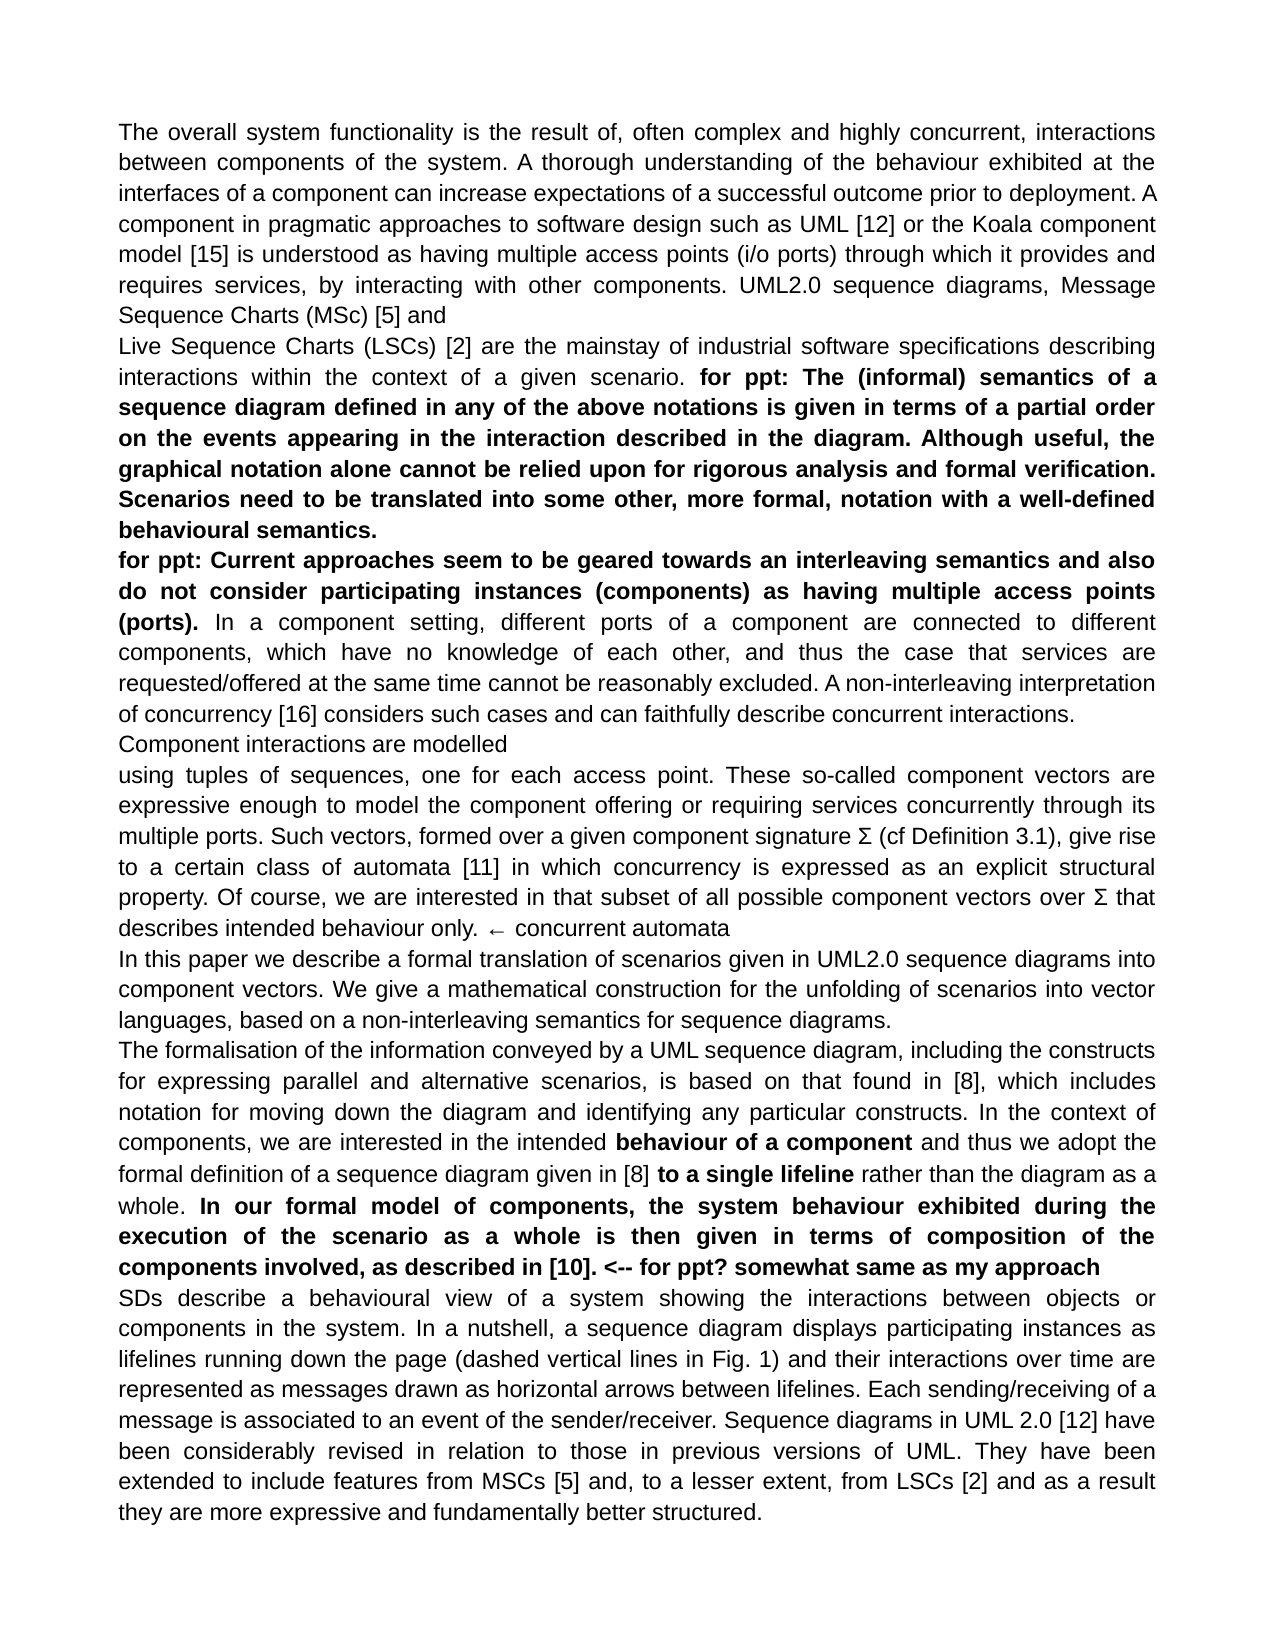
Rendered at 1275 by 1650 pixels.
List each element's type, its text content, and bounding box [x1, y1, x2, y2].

text using tuples of sequences, one for each access point. These so-called component vectors are expressive enough to model the component offering or requiring services concurrently through its multiple ports. Such vectors, formed over a given component signature Σ (cf Definition 3.1), give rise to a certain class of automata [11] in which concurrency is expressed as an explicit structural property. Of course, we are interested in that subset of all possible component vectors over Σ that describes intended behaviour only. ← concurrent automata [118, 761, 1157, 941]
text The formalisation of the information conveyed by a UML sequence diagram, including the constructs for expressing parallel and alternative scenarios, is based on that found in [8], which includes notation for moving down the diagram and identifying any particular constructs. In the context of components, we are interested in the intended behaviour of a component and thus we adopt the formal definition of a sequence diagram given in [8] to a single lifeline rather than the diagram as a whole. In our formal model of components, the system behaviour exhibited during the execution of the scenario as a whole is then given in terms of composition of the components involved, as described in [10]. <-- for ppt? somewhat same as my approach [118, 1037, 1157, 1280]
text Live Sequence Charts (LSCs) [2] are the mainstay of industrial software specifications describing interactions within the context of a given scenario. for ppt: The (informal) semantics of a sequence diagram defined in any of the above notations is given in terms of a partial order on the events appearing in the interaction described in the diagram. Although useful, the graphical notation alone cannot be relied upon for rigorous analysis and formal verification. Scenarios need to be translated into some other, more formal, notation with a well-defined behavioural semantics. [118, 332, 1157, 543]
text In this paper we describe a formal translation of scenarios given in UML2.0 sequence diagrams into component vectors. We give a mathematical construction for the unfolding of scenarios into vector languages, based on a non-interleaving semantics for sequence diagrams. [118, 945, 1157, 1033]
text The overall system functionality is the result of, often complex and highly concurrent, interactions between components of the system. A thorough understanding of the behaviour exhibited at the interfaces of a component can increase expectations of a successful outcome prior to deployment. A component in pragmatic approaches to software design such as UML [12] or the Koala component model [15] is understood as having multiple access points (i/o ports) through which it provides and requires services, by interacting with other components. UML2.0 sequence diagrams, Message Sequence Charts (MSc) [5] and [118, 118, 1157, 329]
text for ppt: Current approaches seem to be geared towards an interleaving semantics and also do not consider participating instances (components) as having multiple access points (ports). In a component setting, different ports of a component are connected to different components, which have no knowledge of each other, and thus the case that services are requested/offered at the same time cannot be reasonably excluded. A non-interleaving interpretation of concurrency [16] considers such cases and can faithfully describe concurrent interactions. [118, 547, 1157, 727]
text SDs describe a behavioural view of a system showing the interactions between objects or components in the system. In a nutshell, a sequence diagram displays participating instances as lifelines running down the page (dashed vertical lines in Fig. 1) and their interactions over time are represented as messages drawn as horizontal arrows between lifelines. Each sending/receiving of a message is associated to an event of the sender/receiver. Sequence diagrams in UML 2.0 [12] have been considerably revised in relation to those in previous versions of UML. They have been extended to include features from MSCs [5] and, to a lesser extent, from LSCs [2] and as a result they are more expressive and fundamentally better structured. [118, 1284, 1157, 1525]
text Component interactions are modelled [118, 731, 1157, 757]
